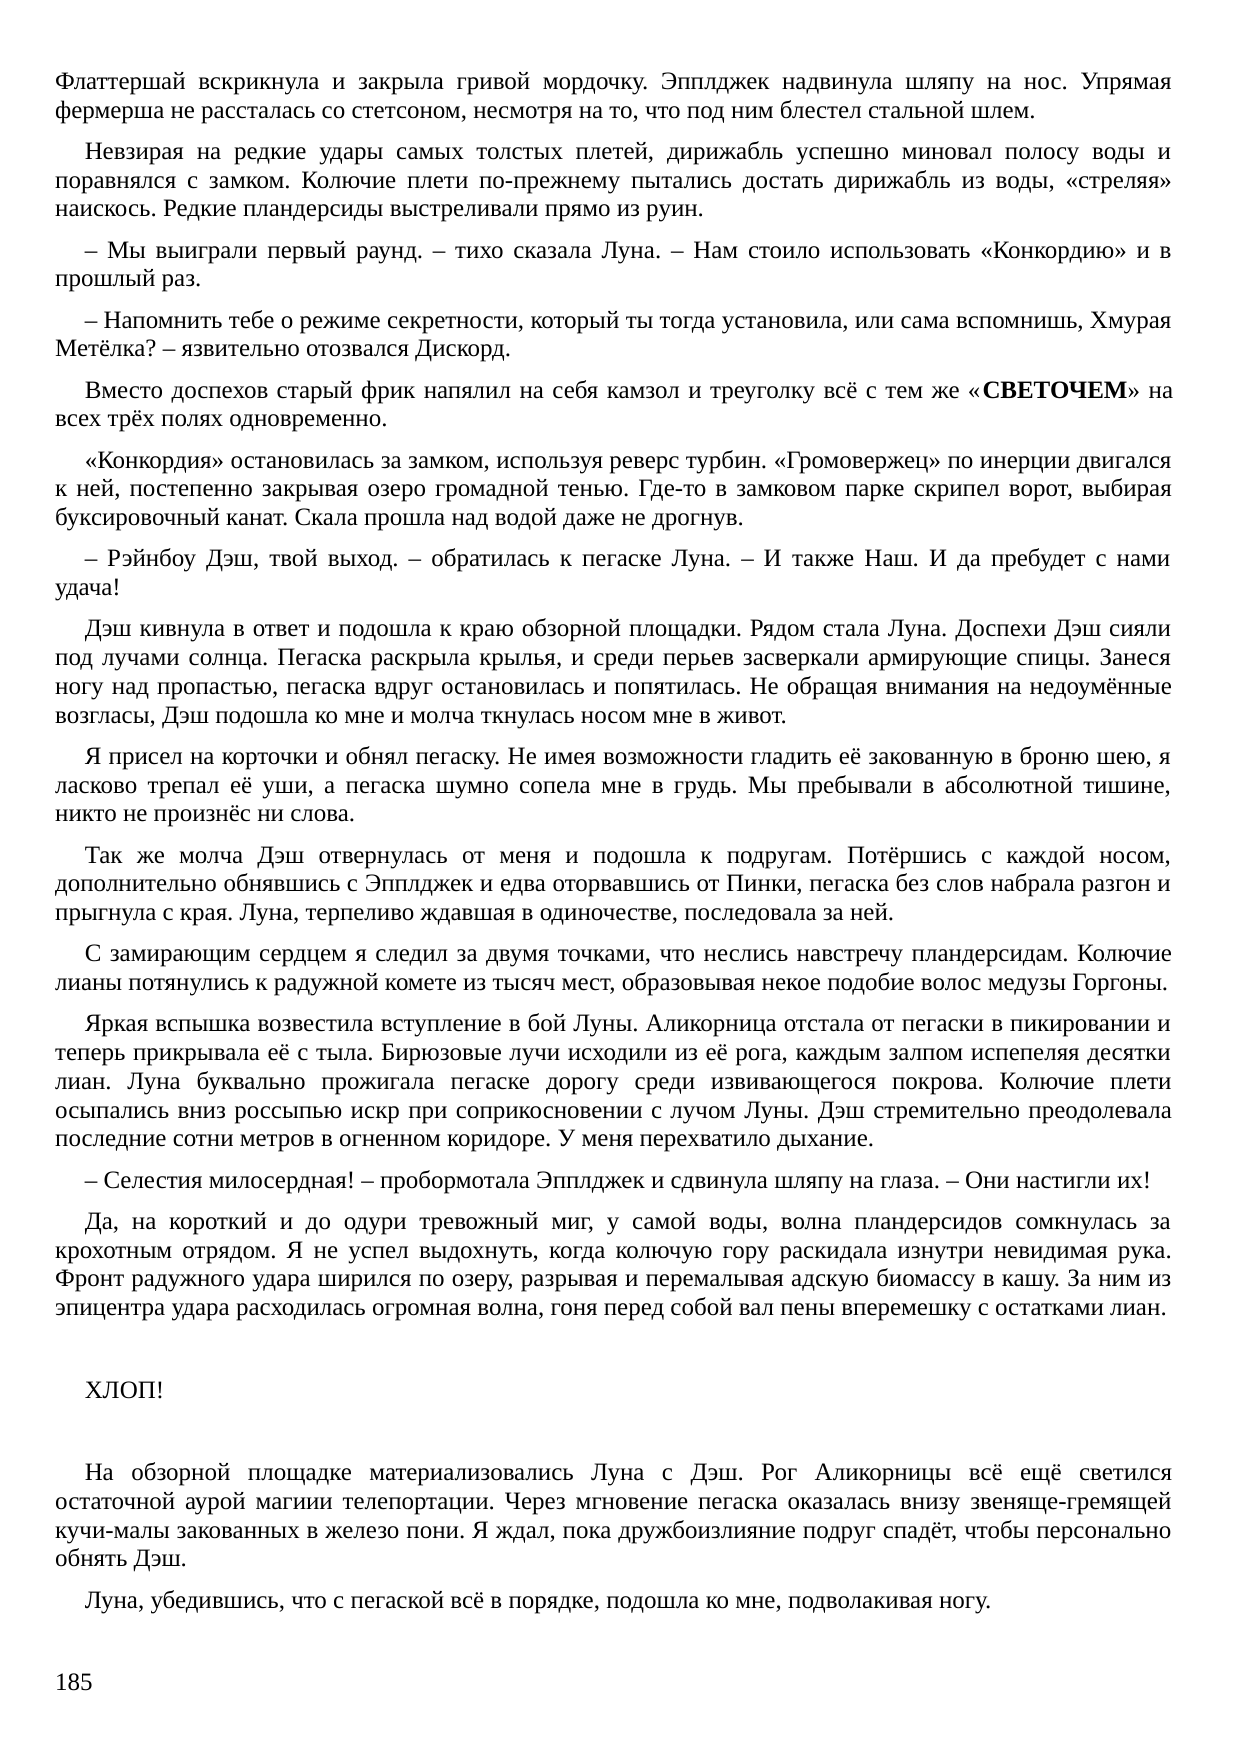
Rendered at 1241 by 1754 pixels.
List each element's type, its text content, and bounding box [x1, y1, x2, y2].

text – Рэйнбоу Дэш, твой выход. – обратилась к пегаске Луна. – И также Наш. И да пребудет с нами удача! [55, 543, 1173, 601]
text – Селестия милосердная! – пробормотала Эпплджек и сдвинула шляпу на глаза. – Они настигли их! [55, 1165, 1173, 1193]
text Невзирая на редкие удары самых толстых плетей, дирижабль успешно миновал полосу воды и поравнялся с замком. Колючие плети по-прежнему пытались достать дирижабль из воды, «стреляя» наискось. Редкие пландерсиды выстреливали прямо из руин. [55, 136, 1173, 222]
text ХЛОП! [55, 1375, 1173, 1403]
text Вместо доспехов старый фрик напялил на себя камзол и треуголку всё с тем же «СВЕТОЧЕМ» на всех трёх полях одновременно. [55, 375, 1173, 432]
text Так же молча Дэш отвернулась от меня и подошла к подругам. Потёршись с каждой носом, дополнительно обнявшись с Эпплджек и едва оторвавшись от Пинки, пегаска без слов набрала разгон и прыгнула с края. Луна, терпеливо ждавшая в одиночестве, последовала за ней. [55, 840, 1173, 926]
text На обзорной площадке материализовались Луна с Дэш. Рог Аликорницы всё ещё светился остаточной аурой магиии телепортации. Через мгновение пегаска оказалась внизу звеняще-гремящей кучи-малы закованных в железо пони. Я ждал, пока дружбоизлияние подруг спадёт, чтобы персонально обнять Дэш. [55, 1457, 1173, 1572]
text Я присел на корточки и обнял пегаску. Не имея возможности гладить её закованную в броню шею, я ласково трепал её уши, а пегаска шумно сопела мне в грудь. Мы пребывали в абсолютной тишине, никто не произнёс ни слова. [55, 741, 1173, 827]
text Да, на короткий и до одури тревожный миг, у самой воды, волна пландерсидов сомкнулась за крохотным отрядом. Я не успел выдохнуть, когда колючую гору раскидала изнутри невидимая рука. Фронт радужного удара ширился по озеру, разрывая и перемалывая адскую биомассу в кашу. За ним из эпицентра удара расходилась огромная волна, гоня перед собой вал пены вперемешку с остатками лиан. [55, 1206, 1173, 1321]
text «Конкордия» остановилась за замком, используя реверс турбин. «Громовержец» по инерции двигался к ней, постепенно закрывая озеро громадной тенью. Где-то в замковом парке скрипел ворот, выбирая буксировочный канат. Скала прошла над водой даже не дрогнув. [55, 445, 1173, 531]
text – Напомнить тебе о режиме секретности, который ты тогда установила, или сама вспомнишь, Хмурая Метёлка? – язвительно отозвался Дискорд. [55, 305, 1173, 362]
text С замирающим сердцем я следил за двумя точками, что неслись навстречу пландерсидам. Колючие лианы потянулись к радужной комете из тысяч мест, образовывая некое подобие волос медузы Горгоны. [55, 938, 1173, 996]
text Луна, убедившись, что с пегаской всё в порядке, подошла ко мне, подволакивая ногу. [55, 1585, 1173, 1613]
text Дэш кивнула в ответ и подошла к краю обзорной площадки. Рядом стала Луна. Доспехи Дэш сияли под лучами солнца. Пегаска раскрыла крылья, и среди перьев засверкали армирующие спицы. Занеся ногу над пропастью, пегаска вдруг остановилась и попятилась. Не обращая внимания на недоумённые возгласы, Дэш подошла ко мне и молча ткнулась носом мне в живот. [55, 613, 1173, 728]
text Яркая вспышка возвестила вступление в бой Луны. Аликорница отстала от пегаски в пикировании и теперь прикрывала её с тыла. Бирюзовые лучи исходили из её рога, каждым залпом испепеляя десятки лиан. Луна буквально прожигала пегаске дорогу среди извивающегося покрова. Колючие плети осыпались вниз россыпью искр при соприкосновении с лучом Луны. Дэш стремительно преодолевала последние сотни метров в огненном коридоре. У меня перехватило дыхание. [55, 1008, 1173, 1152]
text – Мы выиграли первый раунд. – тихо сказала Луна. – Нам стоило использовать «Конкордию» и в прошлый раз. [55, 235, 1173, 292]
text Флаттершай вскрикнула и закрыла гривой мордочку. Эпплджек надвинула шляпу на нос. Упрямая фермерша не рассталась со стетсоном, несмотря на то, что под ним блестел стальной шлем. [55, 66, 1173, 123]
